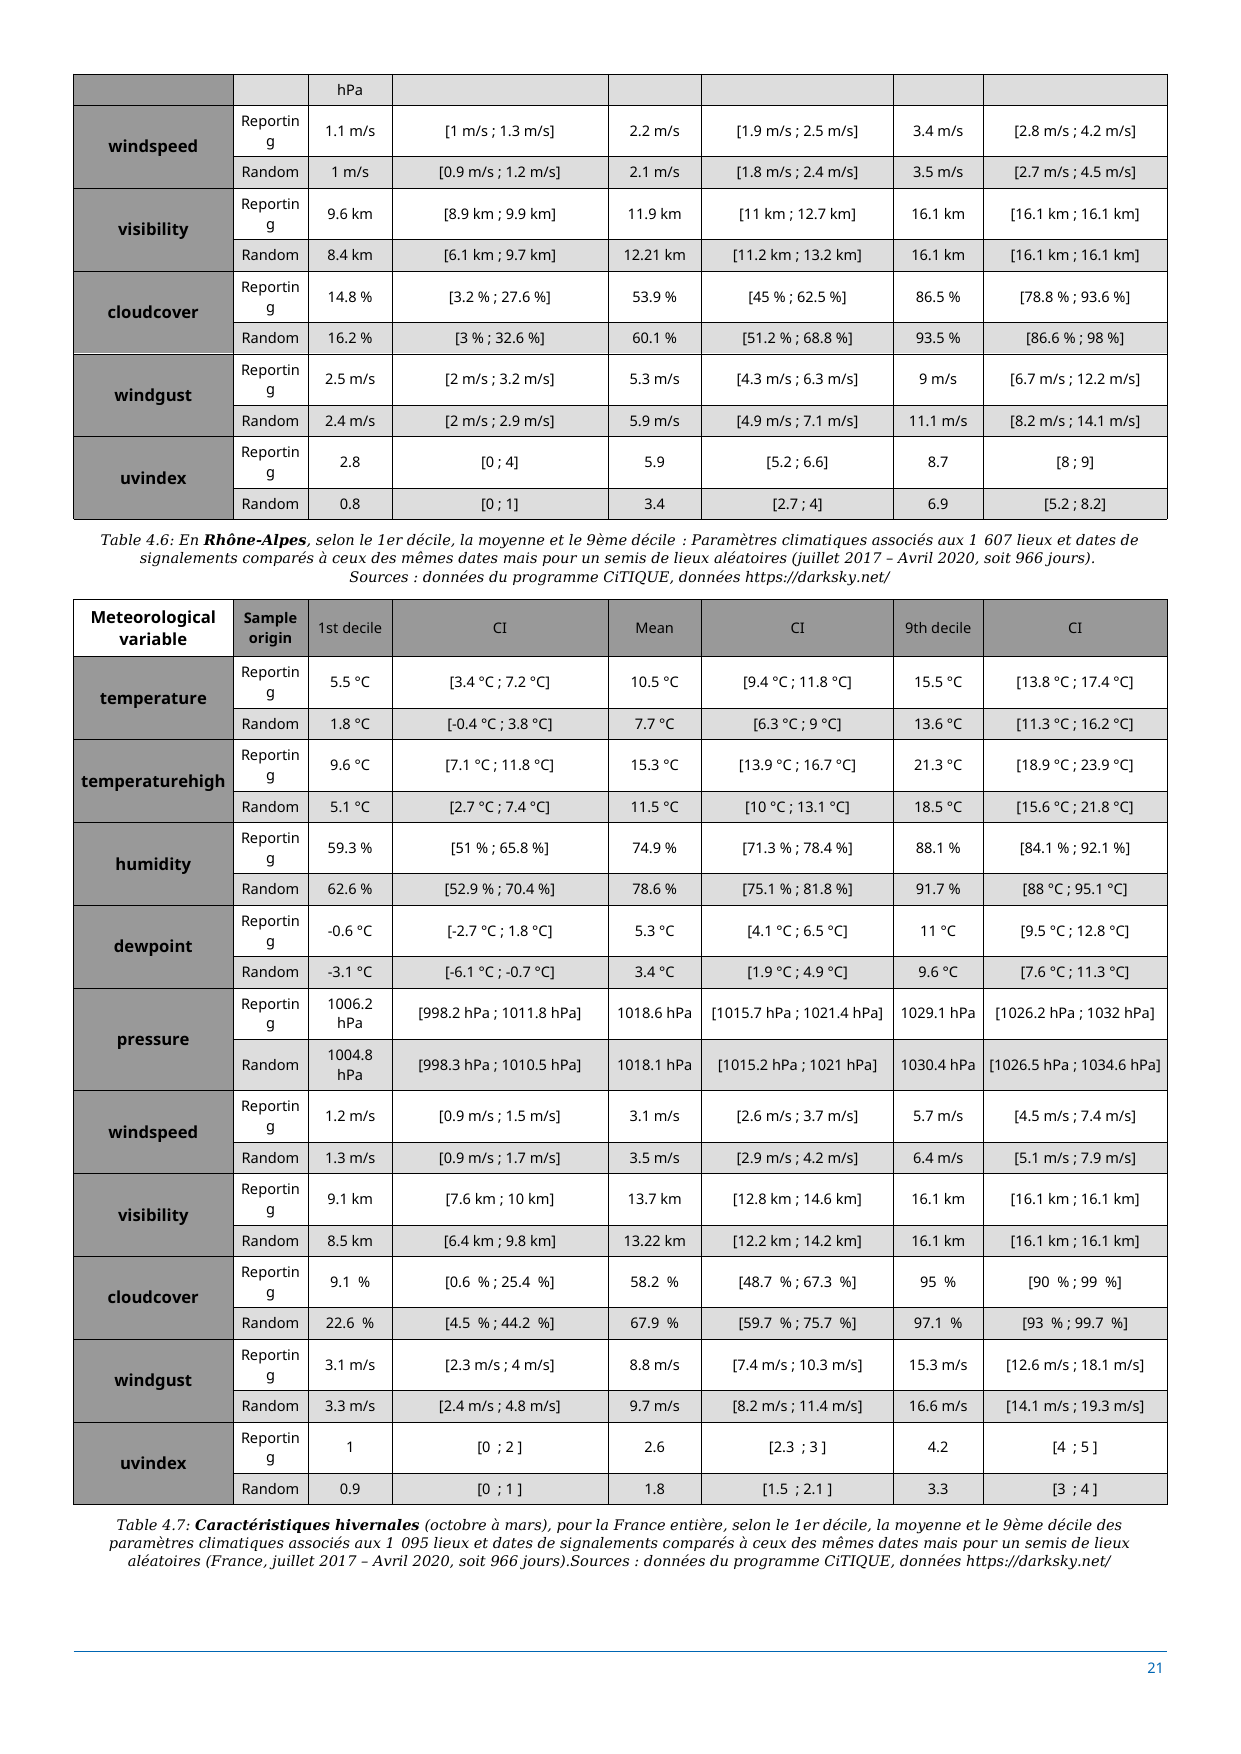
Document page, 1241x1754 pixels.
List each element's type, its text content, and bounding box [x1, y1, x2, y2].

table_cell 4.2 [894, 1423, 983, 1473]
table_cell 15.3 m/s [894, 1340, 983, 1390]
table_cell [2.3 ; 3 ] [702, 1423, 893, 1473]
table_cell [6.4 km ; 9.8 km] [393, 1226, 608, 1256]
table_cell 0.9 [309, 1474, 392, 1504]
table_cell 5.9 [609, 437, 701, 488]
table_cell 5.5 °C [309, 657, 392, 708]
table_cell 21.3 °C [894, 740, 983, 791]
table_cell [52.9 % ; 70.4 %] [393, 874, 608, 905]
table_cell Reporting [234, 1257, 308, 1307]
table_cell [90 % ; 99 %] [984, 1257, 1167, 1307]
table_cell 78.6 % [609, 874, 701, 905]
table_cell [5.2 ; 8.2] [984, 489, 1167, 519]
table_cell [71.3 % ; 78.4 %] [702, 823, 893, 873]
table_cell [8.2 m/s ; 11.4 m/s] [702, 1391, 893, 1422]
table_cell 13.6 °C [894, 709, 983, 739]
table_cell temperature [74, 657, 233, 739]
table_cell 2.4 m/s [309, 406, 392, 436]
table_header CI [702, 600, 893, 656]
table_cell 3.1 m/s [309, 1340, 392, 1390]
table_cell Random [234, 157, 308, 188]
table_cell Reporting [234, 740, 308, 791]
table_cell [0 ; 1] [393, 489, 608, 519]
table_cell 93.5 % [894, 323, 983, 353]
table_cell [0 ; 1 ] [393, 1474, 608, 1504]
table_cell 1.2 m/s [309, 1091, 392, 1142]
table_cell Random [234, 1143, 308, 1173]
table_cell 86.5 % [894, 272, 983, 322]
table_cell [13.9 °C ; 16.7 °C] [702, 740, 893, 791]
table_cell 6.9 [894, 489, 983, 519]
table_cell [7.6 km ; 10 km] [393, 1174, 608, 1224]
table_cell Random [234, 1474, 308, 1504]
table_cell 9.1 km [309, 1174, 392, 1224]
table_cell [51.2 % ; 68.8 %] [702, 323, 893, 353]
table_cell [1.8 m/s ; 2.4 m/s] [702, 157, 893, 188]
table_cell [2.3 m/s ; 4 m/s] [393, 1340, 608, 1390]
table_cell Reporting [234, 272, 308, 322]
table_cell [1.5 ; 2.1 ] [702, 1474, 893, 1504]
table_cell [45 % ; 62.5 %] [702, 272, 893, 322]
table_cell 1018.1 hPa [609, 1040, 701, 1090]
table_cell [1.9 m/s ; 2.5 m/s] [702, 106, 893, 156]
table_cell 11 °C [894, 906, 983, 956]
table_cell [9.4 °C ; 11.8 °C] [702, 657, 893, 708]
table_cell 5.9 m/s [609, 406, 701, 436]
table_cell Random [234, 1040, 308, 1090]
table_header CI [393, 600, 608, 656]
table_cell [5.2 ; 6.6] [702, 437, 893, 488]
table_cell Random [234, 1226, 308, 1256]
table_cell Reporting [234, 989, 308, 1039]
table_cell 16.1 km [894, 189, 983, 239]
table_cell 60.1 % [609, 323, 701, 353]
table_header Sample origin [234, 600, 308, 656]
table_cell humidity [74, 823, 233, 905]
table_cell uvindex [74, 1423, 233, 1504]
table_header Meteorological variable [74, 600, 233, 656]
table_cell 3.4 °C [609, 957, 701, 988]
table_cell [1.9 °C ; 4.9 °C] [702, 957, 893, 988]
table_cell [0.9 m/s ; 1.2 m/s] [393, 157, 608, 188]
table_cell Reporting [234, 823, 308, 873]
table_cell Random [234, 874, 308, 905]
table_cell 16.1 km [894, 1226, 983, 1256]
table_cell 9.7 m/s [609, 1391, 701, 1422]
table_cell [13.8 °C ; 17.4 °C] [984, 657, 1167, 708]
table_cell [4.5 % ; 44.2 %] [393, 1308, 608, 1339]
table_cell 3.3 m/s [309, 1391, 392, 1422]
table_cell [93 % ; 99.7 %] [984, 1308, 1167, 1339]
table_cell Reporting [234, 1340, 308, 1390]
table_cell Reporting [234, 189, 308, 239]
table_cell 2.6 [609, 1423, 701, 1473]
table_cell 91.7 % [894, 874, 983, 905]
table_header 9th decile [894, 600, 983, 656]
table_cell Random [234, 957, 308, 988]
table_cell [234, 75, 308, 105]
table_cell [3 % ; 32.6 %] [393, 323, 608, 353]
table_cell [8 ; 9] [984, 437, 1167, 488]
table_cell [15.6 °C ; 21.8 °C] [984, 792, 1167, 822]
table_cell [2.9 m/s ; 4.2 m/s] [702, 1143, 893, 1173]
table_cell Random [234, 323, 308, 353]
table_cell 0.8 [309, 489, 392, 519]
table_cell [14.1 m/s ; 19.3 m/s] [984, 1391, 1167, 1422]
table_cell 8.5 km [309, 1226, 392, 1256]
table_cell Reporting [234, 657, 308, 708]
table_cell 15.3 °C [609, 740, 701, 791]
table_cell -0.6 °C [309, 906, 392, 956]
table_cell [0.6 % ; 25.4 %] [393, 1257, 608, 1307]
table_cell [0 ; 4] [393, 437, 608, 488]
table_cell Reporting [234, 355, 308, 405]
table_cell [75.1 % ; 81.8 %] [702, 874, 893, 905]
table_cell [393, 75, 608, 105]
table_cell [51 % ; 65.8 %] [393, 823, 608, 873]
table_cell 1.8 °C [309, 709, 392, 739]
table_cell [6.3 °C ; 9 °C] [702, 709, 893, 739]
table_cell [0.9 m/s ; 1.5 m/s] [393, 1091, 608, 1142]
table_cell [-6.1 °C ; -0.7 °C] [393, 957, 608, 988]
table_cell Reporting [234, 1423, 308, 1473]
table_cell 8.4 km [309, 240, 392, 271]
table_cell 59.3 % [309, 823, 392, 873]
table_cell 6.4 m/s [894, 1143, 983, 1173]
table_cell Random [234, 240, 308, 271]
table_cell 3.5 m/s [894, 157, 983, 188]
table_cell 1030.4 hPa [894, 1040, 983, 1090]
table_cell 10.5 °C [609, 657, 701, 708]
table_cell 88.1 % [894, 823, 983, 873]
table_cell 58.2 % [609, 1257, 701, 1307]
table_cell Random [234, 709, 308, 739]
table_cell [6.7 m/s ; 12.2 m/s] [984, 355, 1167, 405]
table_cell [984, 75, 1167, 105]
table_cell [702, 75, 893, 105]
table_cell 9.6 °C [894, 957, 983, 988]
table_cell 11.9 km [609, 189, 701, 239]
table_cell 2.5 m/s [309, 355, 392, 405]
table_cell [9.5 °C ; 12.8 °C] [984, 906, 1167, 956]
table_cell 8.7 [894, 437, 983, 488]
table_cell [4.3 m/s ; 6.3 m/s] [702, 355, 893, 405]
table_cell [2.8 m/s ; 4.2 m/s] [984, 106, 1167, 156]
table_header 1st decile [309, 600, 392, 656]
table_cell 14.8 % [309, 272, 392, 322]
table_cell [-0.4 °C ; 3.8 °C] [393, 709, 608, 739]
table_cell [-2.7 °C ; 1.8 °C] [393, 906, 608, 956]
table_cell 3.3 [894, 1474, 983, 1504]
table_cell Random [234, 406, 308, 436]
table_cell [10 °C ; 13.1 °C] [702, 792, 893, 822]
table_cell 2.1 m/s [609, 157, 701, 188]
table_cell windgust [74, 1340, 233, 1422]
table_cell [2.7 m/s ; 4.5 m/s] [984, 157, 1167, 188]
table_cell [86.6 % ; 98 %] [984, 323, 1167, 353]
table_cell [609, 75, 701, 105]
table_cell [1015.2 hPa ; 1021 hPa] [702, 1040, 893, 1090]
table_cell uvindex [74, 437, 233, 519]
table_cell [0.9 m/s ; 1.7 m/s] [393, 1143, 608, 1173]
table_cell 1.3 m/s [309, 1143, 392, 1173]
table_cell [78.8 % ; 93.6 %] [984, 272, 1167, 322]
text Table 4.7: Caractéristiques hivernales (octobre à mars), pour la France entière, selon le 1er décile, la moyenne et le 9ème décile des paramètres climatiques associés aux 1 095 lieux et dates de signalements comparés à ceux des mêmes dates mais pour un semis de lieux aléatoires (France, juillet 2017 – Avril 2020, soit 966 jours).Sources : données du programme CiTIQUE, données https://darksky.net/ [73, 1516, 1167, 1570]
table_cell 5.7 m/s [894, 1091, 983, 1142]
table_cell Random [234, 489, 308, 519]
table_cell 5.1 °C [309, 792, 392, 822]
table_cell [2.6 m/s ; 3.7 m/s] [702, 1091, 893, 1142]
table_cell 3.4 m/s [894, 106, 983, 156]
table_cell 9.6 km [309, 189, 392, 239]
table_cell [1026.5 hPa ; 1034.6 hPa] [984, 1040, 1167, 1090]
table_cell [3.4 °C ; 7.2 °C] [393, 657, 608, 708]
table_cell [1 m/s ; 1.3 m/s] [393, 106, 608, 156]
table_cell [12.8 km ; 14.6 km] [702, 1174, 893, 1224]
table_cell [12.2 km ; 14.2 km] [702, 1226, 893, 1256]
table_cell -3.1 °C [309, 957, 392, 988]
table_cell [6.1 km ; 9.7 km] [393, 240, 608, 271]
table_cell [16.1 km ; 16.1 km] [984, 1174, 1167, 1224]
table_cell 9 m/s [894, 355, 983, 405]
table_cell [894, 75, 983, 105]
table_cell [2.4 m/s ; 4.8 m/s] [393, 1391, 608, 1422]
table_cell [7.1 °C ; 11.8 °C] [393, 740, 608, 791]
table_cell Random [234, 1308, 308, 1339]
table_cell 13.7 km [609, 1174, 701, 1224]
table_cell [2.7 °C ; 7.4 °C] [393, 792, 608, 822]
table_cell [5.1 m/s ; 7.9 m/s] [984, 1143, 1167, 1173]
text Table 4.6: En Rhône-Alpes, selon le 1er décile, la moyenne et le 9ème décile : Paramètres climatiques associés aux 1 607 lieux et dates de signalements comparés à ceux des mêmes dates mais pour un semis de lieux aléatoires (juillet 2017 – Avril 2020, soit 966 jours). Sources : données du programme CiTIQUE, données https://darksky.net/ [73, 532, 1167, 586]
table_cell 16.6 m/s [894, 1391, 983, 1422]
table_cell [2 m/s ; 2.9 m/s] [393, 406, 608, 436]
table_cell 1.8 [609, 1474, 701, 1504]
table_cell dewpoint [74, 906, 233, 988]
table_header Mean [609, 600, 701, 656]
table_cell windspeed [74, 1091, 233, 1173]
table_cell [3.2 % ; 27.6 %] [393, 272, 608, 322]
table_cell [998.3 hPa ; 1010.5 hPa] [393, 1040, 608, 1090]
table_cell 16.1 km [894, 240, 983, 271]
table_cell [7.6 °C ; 11.3 °C] [984, 957, 1167, 988]
table_cell 8.8 m/s [609, 1340, 701, 1390]
table_cell 53.9 % [609, 272, 701, 322]
table_cell [12.6 m/s ; 18.1 m/s] [984, 1340, 1167, 1390]
table_cell 74.9 % [609, 823, 701, 873]
table_cell hPa [309, 75, 392, 105]
table_cell [11.3 °C ; 16.2 °C] [984, 709, 1167, 739]
table_cell [88 °C ; 95.1 °C] [984, 874, 1167, 905]
table_cell [3 ; 4 ] [984, 1474, 1167, 1504]
table_cell 11.1 m/s [894, 406, 983, 436]
table_cell 2.8 [309, 437, 392, 488]
table_cell 3.1 m/s [609, 1091, 701, 1142]
table_cell windgust [74, 355, 233, 436]
table_cell [48.7 % ; 67.3 %] [702, 1257, 893, 1307]
table_cell 67.9 % [609, 1308, 701, 1339]
table_cell [4 ; 5 ] [984, 1423, 1167, 1473]
table_cell Reporting [234, 1091, 308, 1142]
table_cell cloudcover [74, 272, 233, 353]
table_cell 9.6 °C [309, 740, 392, 791]
table_cell pressure [74, 989, 233, 1090]
table_cell [18.9 °C ; 23.9 °C] [984, 740, 1167, 791]
table_cell 1006.2 hPa [309, 989, 392, 1039]
table_cell 9.1 % [309, 1257, 392, 1307]
table_cell [998.2 hPa ; 1011.8 hPa] [393, 989, 608, 1039]
table_cell [74, 75, 233, 105]
table_cell 16.1 km [894, 1174, 983, 1224]
table_cell 95 % [894, 1257, 983, 1307]
table_cell 3.5 m/s [609, 1143, 701, 1173]
table_cell [2 m/s ; 3.2 m/s] [393, 355, 608, 405]
table_header CI [984, 600, 1167, 656]
table_cell [8.2 m/s ; 14.1 m/s] [984, 406, 1167, 436]
table_cell 5.3 m/s [609, 355, 701, 405]
table_cell [84.1 % ; 92.1 %] [984, 823, 1167, 873]
table_cell windspeed [74, 106, 233, 188]
table_cell 1 [309, 1423, 392, 1473]
table_cell 16.2 % [309, 323, 392, 353]
table_cell 1029.1 hPa [894, 989, 983, 1039]
table_cell [7.4 m/s ; 10.3 m/s] [702, 1340, 893, 1390]
table_cell [1015.7 hPa ; 1021.4 hPa] [702, 989, 893, 1039]
table_cell [11 km ; 12.7 km] [702, 189, 893, 239]
table_cell [11.2 km ; 13.2 km] [702, 240, 893, 271]
table_cell 22.6 % [309, 1308, 392, 1339]
table_cell Reporting [234, 1174, 308, 1224]
table_cell 2.2 m/s [609, 106, 701, 156]
table_cell 62.6 % [309, 874, 392, 905]
table_cell [16.1 km ; 16.1 km] [984, 189, 1167, 239]
table_cell [2.7 ; 4] [702, 489, 893, 519]
table_cell [4.1 °C ; 6.5 °C] [702, 906, 893, 956]
table_cell 97.1 % [894, 1308, 983, 1339]
table_cell 1018.6 hPa [609, 989, 701, 1039]
table_cell [0 ; 2 ] [393, 1423, 608, 1473]
table_cell 11.5 °C [609, 792, 701, 822]
table_cell [4.9 m/s ; 7.1 m/s] [702, 406, 893, 436]
table_cell 18.5 °C [894, 792, 983, 822]
table_cell [8.9 km ; 9.9 km] [393, 189, 608, 239]
table_cell Random [234, 1391, 308, 1422]
table_cell [4.5 m/s ; 7.4 m/s] [984, 1091, 1167, 1142]
table_cell 1.1 m/s [309, 106, 392, 156]
table_cell Reporting [234, 106, 308, 156]
table_cell [59.7 % ; 75.7 %] [702, 1308, 893, 1339]
table_cell visibility [74, 189, 233, 271]
table_cell Reporting [234, 906, 308, 956]
table_cell 15.5 °C [894, 657, 983, 708]
table_cell temperaturehigh [74, 740, 233, 822]
table_cell visibility [74, 1174, 233, 1256]
table_cell 13.22 km [609, 1226, 701, 1256]
table_cell [16.1 km ; 16.1 km] [984, 1226, 1167, 1256]
table_cell cloudcover [74, 1257, 233, 1339]
table_cell 1 m/s [309, 157, 392, 188]
table_cell 3.4 [609, 489, 701, 519]
table_cell 5.3 °C [609, 906, 701, 956]
table_cell Reporting [234, 437, 308, 488]
table_cell [16.1 km ; 16.1 km] [984, 240, 1167, 271]
table_cell 1004.8 hPa [309, 1040, 392, 1090]
table_cell [1026.2 hPa ; 1032 hPa] [984, 989, 1167, 1039]
table_cell 7.7 °C [609, 709, 701, 739]
table_cell Random [234, 792, 308, 822]
table_cell 12.21 km [609, 240, 701, 271]
